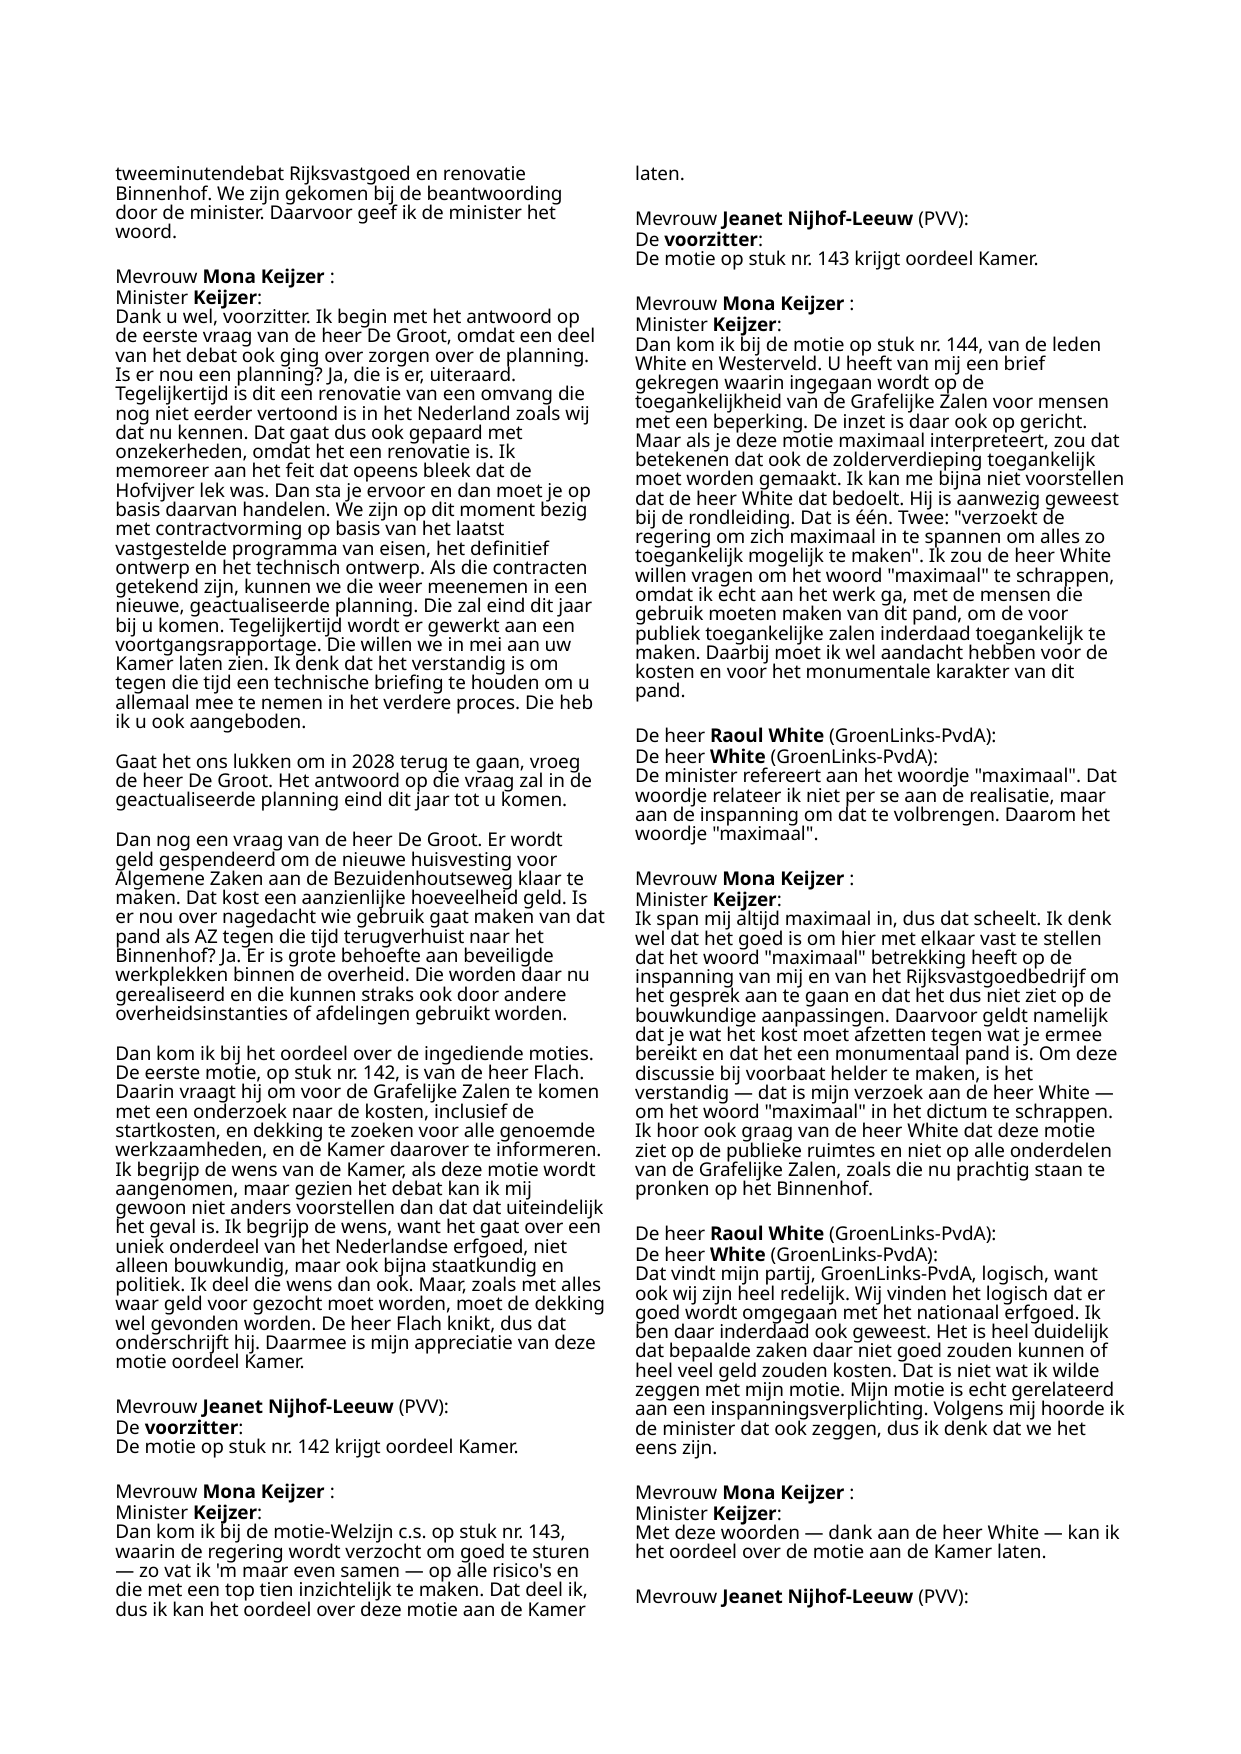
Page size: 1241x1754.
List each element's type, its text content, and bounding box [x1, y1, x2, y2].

text tweeminutendebat Rijksvastgoed en renovatie Binnenhof. We zijn gekomen bij de beantwoording door de minister. Daarvoor geef ik de minister het woord. [115, 165, 605, 242]
text Minister Keijzer: [115, 289, 605, 308]
text Mevrouw Jeanet Nijhof-Leeuw (PVV): [635, 1583, 1125, 1609]
text Gaat het ons lukken om in 2028 terug te gaan, vroeg de heer De Groot. Het antwoord op die vraag zal in de geactualiseerde planning eind dit jaar tot u komen. [115, 753, 605, 811]
text De heer White (GroenLinks-PvdA): [635, 1246, 1125, 1265]
text Minister Keijzer: [635, 891, 1125, 910]
text Mevrouw Mona Keijzer : [115, 263, 605, 289]
text De voorzitter: [635, 231, 1125, 250]
text Mevrouw Jeanet Nijhof-Leeuw (PVV): [635, 205, 1125, 231]
text Dan kom ik bij de motie op stuk nr. 144, van de leden White en Westerveld. U heeft van mij een brief gekregen waarin ingegaan wordt op de toegankelijkheid van de Grafelijke Zalen voor mensen met een beperking. De inzet is daar ook op gericht. Maar als je deze motie maximaal interpreteert, zou dat betekenen dat ook de zolderverdieping toegankelijk moet worden gemaakt. Ik kan me bijna niet voorstellen dat de heer White dat bedoelt. Hij is aanwezig geweest bij de rondleiding. Dat is één. Twee: "verzoekt de regering om zich maximaal in te spannen om alles zo toegankelijk mogelijk te maken". Ik zou de heer White willen vragen om het woord "maximaal" te schrappen, omdat ik echt aan het werk ga, met de mensen die gebruik moeten maken van dit pand, om de voor publiek toegankelijke zalen inderdaad toegankelijk te maken. Daarbij moet ik wel aandacht hebben voor de kosten en voor het monumentale karakter van dit pand. [635, 336, 1125, 702]
text Dan kom ik bij de motie-Welzijn c.s. op stuk nr. 143, waarin de regering wordt verzocht om goed te sturen — zo vat ik 'm maar even samen — op alle risico's en die met een top tien inzichtelijk te maken. Dat deel ik, dus ik kan het oordeel over deze motie aan de Kamer [115, 1523, 605, 1620]
text De minister refereert aan het woordje "maximaal". Dat woordje relateer ik niet per se aan de realisatie, maar aan de inspanning om dat te volbrengen. Daarom het woordje "maximaal". [635, 767, 1125, 844]
text De heer White (GroenLinks-PvdA): [635, 748, 1125, 767]
text Mevrouw Mona Keijzer : [115, 1478, 605, 1504]
text Mevrouw Jeanet Nijhof-Leeuw (PVV): [115, 1393, 605, 1419]
text Mevrouw Mona Keijzer : [635, 1479, 1125, 1504]
text De heer Raoul White (GroenLinks-PvdA): [635, 722, 1125, 748]
text Minister Keijzer: [115, 1504, 605, 1523]
text Dank u wel, voorzitter. Ik begin met het antwoord op de eerste vraag van de heer De Groot, omdat een deel van het debat ook ging over zorgen over de planning. Is er nou een planning? Ja, die is er, uiteraard. Tegelijkertijd is dit een renovatie van een omvang die nog niet eerder vertoond is in het Nederland zoals wij dat nu kennen. Dat gaat dus ook gepaard met onzekerheden, omdat het een renovatie is. Ik memoreer aan het feit dat opeens bleek dat de Hofvijver lek was. Dan sta je ervoor en dan moet je op basis daarvan handelen. We zijn op dit moment bezig met contractvorming op basis van het laatst vastgestelde programma van eisen, het definitief ontwerp en het technisch ontwerp. Als die contracten getekend zijn, kunnen we die weer meenemen in een nieuwe, geactualiseerde planning. Die zal eind dit jaar bij u komen. Tegelijkertijd wordt er gewerkt aan een voortgangsrapportage. Die willen we in mei aan uw Kamer laten zien. Ik denk dat het verstandig is om tegen die tijd een technische briefing te houden om u allemaal mee te nemen in het verdere proces. Die heb ik u ook aangeboden. [115, 308, 605, 732]
text Dan nog een vraag van de heer De Groot. Er wordt geld gespendeerd om de nieuwe huisvesting voor Algemene Zaken aan de Bezuidenhoutseweg klaar te maken. Dat kost een aanzienlijke hoeveelheid geld. Is er nou over nagedacht wie gebruik gaat maken van dat pand als AZ tegen die tijd terugverhuist naar het Binnenhof? Ja. Er is grote behoefte aan beveiligde werkplekken binnen de overheid. Die worden daar nu gerealiseerd en die kunnen straks ook door andere overheidsinstanties of afdelingen gebruikt worden. [115, 831, 605, 1024]
text Mevrouw Mona Keijzer : [635, 865, 1125, 891]
text Met deze woorden — dank aan de heer White — kan ik het oordeel over de motie aan de Kamer laten. [635, 1524, 1125, 1562]
text De heer Raoul White (GroenLinks-PvdA): [635, 1220, 1125, 1246]
text Minister Keijzer: [635, 1504, 1125, 1524]
text De voorzitter: [115, 1419, 605, 1438]
text De motie op stuk nr. 142 krijgt oordeel Kamer. [115, 1438, 605, 1458]
text Mevrouw Mona Keijzer : [635, 291, 1125, 316]
text Dat vindt mijn partij, GroenLinks-PvdA, logisch, want ook wij zijn heel redelijk. Wij vinden het logisch dat er goed wordt omgegaan met het nationaal erfgoed. Ik ben daar inderdaad ook geweest. Het is heel duidelijk dat bepaalde zaken daar niet goed zouden kunnen of heel veel geld zouden kosten. Dat is niet wat ik wilde zeggen met mijn motie. Mijn motie is echt gerelateerd aan een inspanningsverplichting. Volgens mij hoorde ik de minister dat ook zeggen, dus ik denk dat we het eens zijn. [635, 1265, 1125, 1458]
text Dan kom ik bij het oordeel over de ingediende moties. De eerste motie, op stuk nr. 142, is van de heer Flach. Daarin vraagt hij om voor de Grafelijke Zalen te komen met een onderzoek naar de kosten, inclusief de startkosten, en dekking te zoeken voor alle genoemde werkzaamheden, en de Kamer daarover te informeren. Ik begrijp de wens van de Kamer, als deze motie wordt aangenomen, maar gezien het debat kan ik mij gewoon niet anders voorstellen dan dat dat uiteindelijk het geval is. Ik begrijp de wens, want het gaat over een uniek onderdeel van het Nederlandse erfgoed, niet alleen bouwkundig, maar ook bijna staatkundig en politiek. Ik deel die wens dan ook. Maar, zoals met alles waar geld voor gezocht moet worden, moet de dekking wel gevonden worden. De heer Flach knikt, dus dat onderschrijft hij. Daarmee is mijn appreciatie van deze motie oordeel Kamer. [115, 1045, 605, 1372]
text Minister Keijzer: [635, 316, 1125, 336]
text Ik span mij altijd maximaal in, dus dat scheelt. Ik denk wel dat het goed is om hier met elkaar vast te stellen dat het woord "maximaal" betrekking heeft op de inspanning van mij en van het Rijksvastgoedbedrijf om het gesprek aan te gaan en dat het dus niet ziet op de bouwkundige aanpassingen. Daarvoor geldt namelijk dat je wat het kost moet afzetten tegen wat je ermee bereikt en dat het een monumentaal pand is. Om deze discussie bij voorbaat helder te maken, is het verstandig — dat is mijn verzoek aan de heer White — om het woord "maximaal" in het dictum te schrappen. Ik hoor ook graag van de heer White dat deze motie ziet op de publieke ruimtes en niet op alle onderdelen van de Grafelijke Zalen, zoals die nu prachtig staan te pronken op het Binnenhof. [635, 910, 1125, 1199]
text laten. [635, 165, 1125, 184]
text De motie op stuk nr. 143 krijgt oordeel Kamer. [635, 250, 1125, 270]
